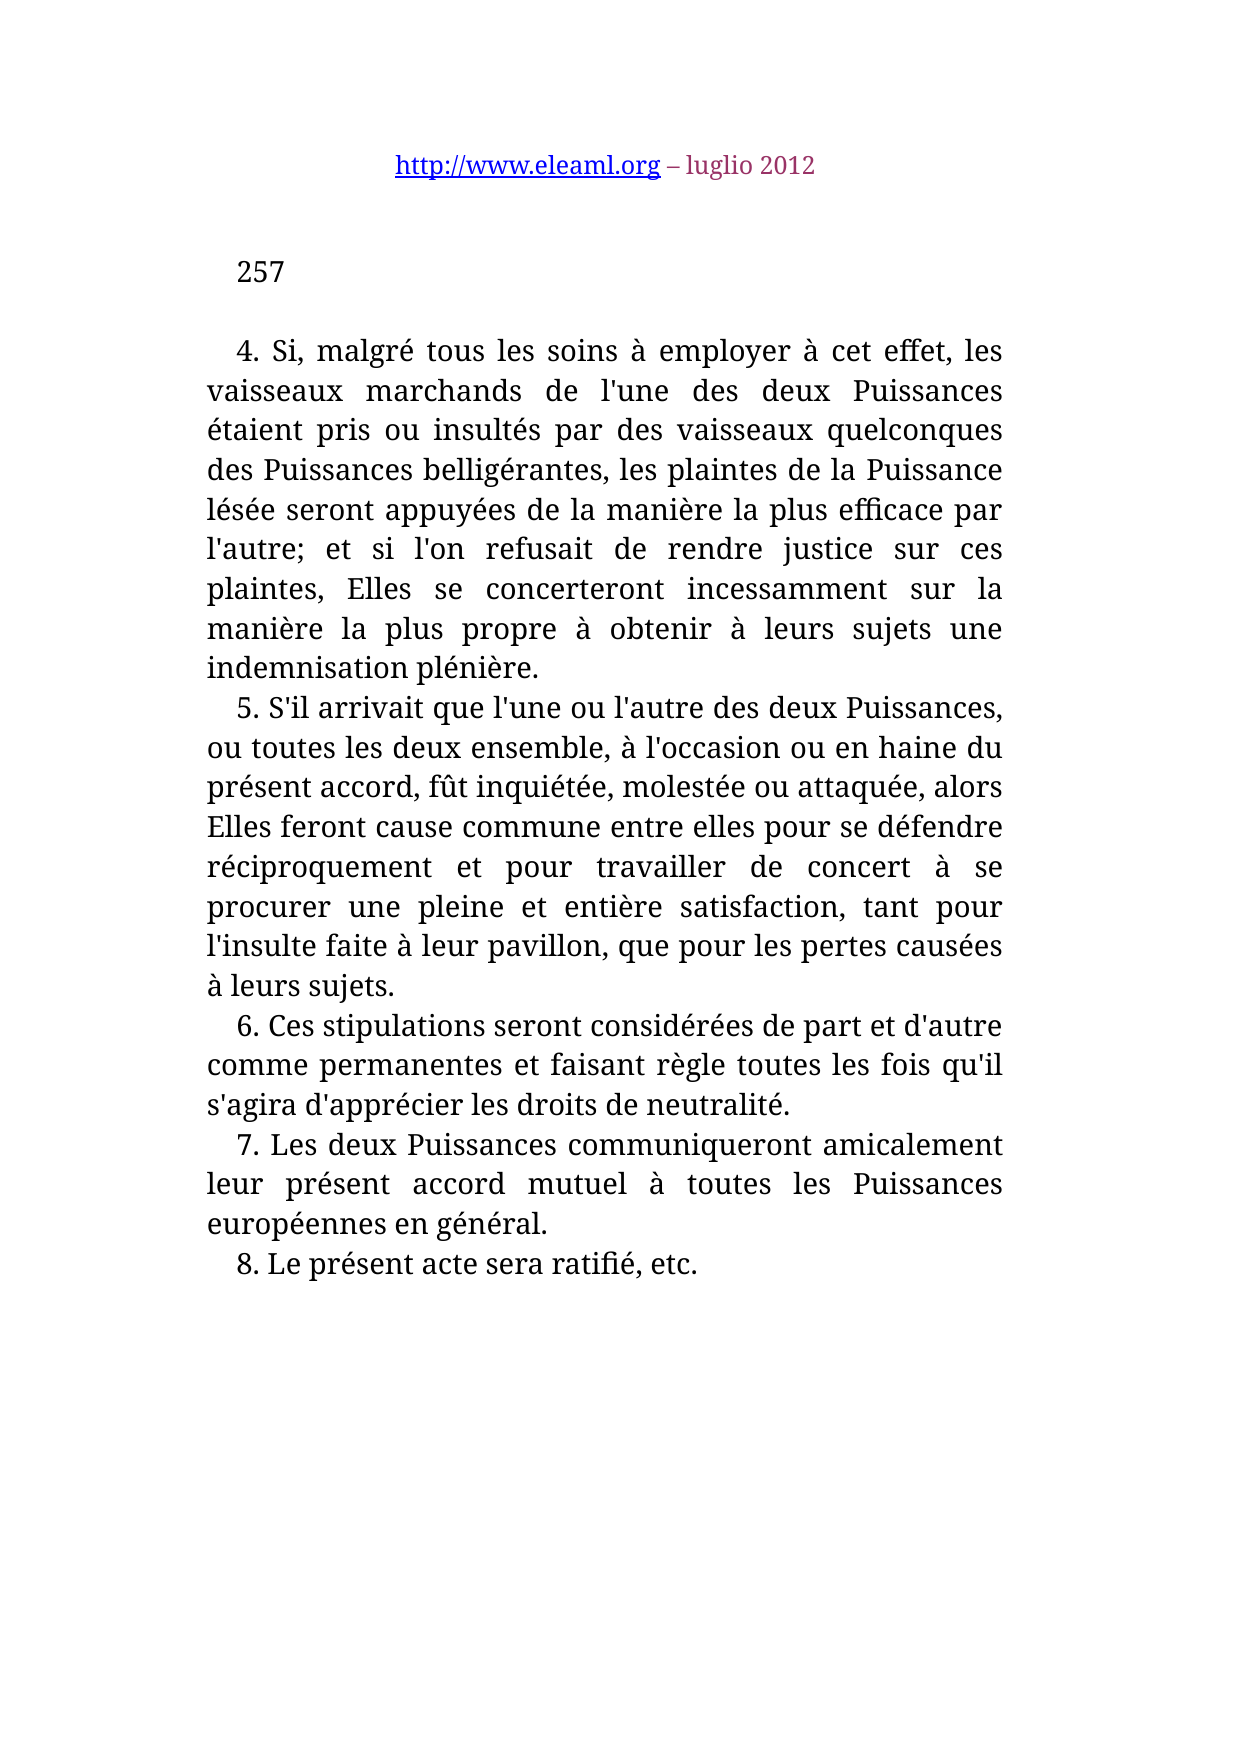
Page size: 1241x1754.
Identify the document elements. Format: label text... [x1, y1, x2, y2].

text 257 [207, 251, 1004, 291]
text 8. Le présent acte sera ratifié, etc. [207, 1243, 1004, 1283]
text 4. Si, malgré tous les soins à employer à cet effet, les vaisseaux marchands de l'une des deux Puissances étaient pris ou insultés par des vaisseaux quelconques des Puissances belligérantes, les plaintes de la Puissance lésée seront appuyées de la manière la plus efficace par l'autre; et si l'on refusait de rendre justice sur ces plaintes, Elles se concerteront incessamment sur la manière la plus propre à obtenir à leurs sujets une indemnisation plénière. [207, 330, 1004, 687]
text 7. Les deux Puissances communiqueront amicalement leur présent accord mutuel à toutes les Puissances européennes en général. [207, 1124, 1004, 1243]
text 5. S'il arrivait que l'une ou l'autre des deux Puissances, ou toutes les deux ensemble, à l'occasion ou en haine du présent accord, fût inquiétée, molestée ou attaquée, alors Elles feront cause commune entre elles pour se défendre réciproquement et pour travailler de concert à se procurer une pleine et entière satisfaction, tant pour l'insulte faite à leur pavillon, que pour les pertes causées à leurs sujets. [207, 687, 1004, 1005]
text 6. Ces stipulations seront considérées de part et d'autre comme permanentes et faisant règle toutes les fois qu'il s'agira d'apprécier les droits de neutralité. [207, 1005, 1004, 1124]
